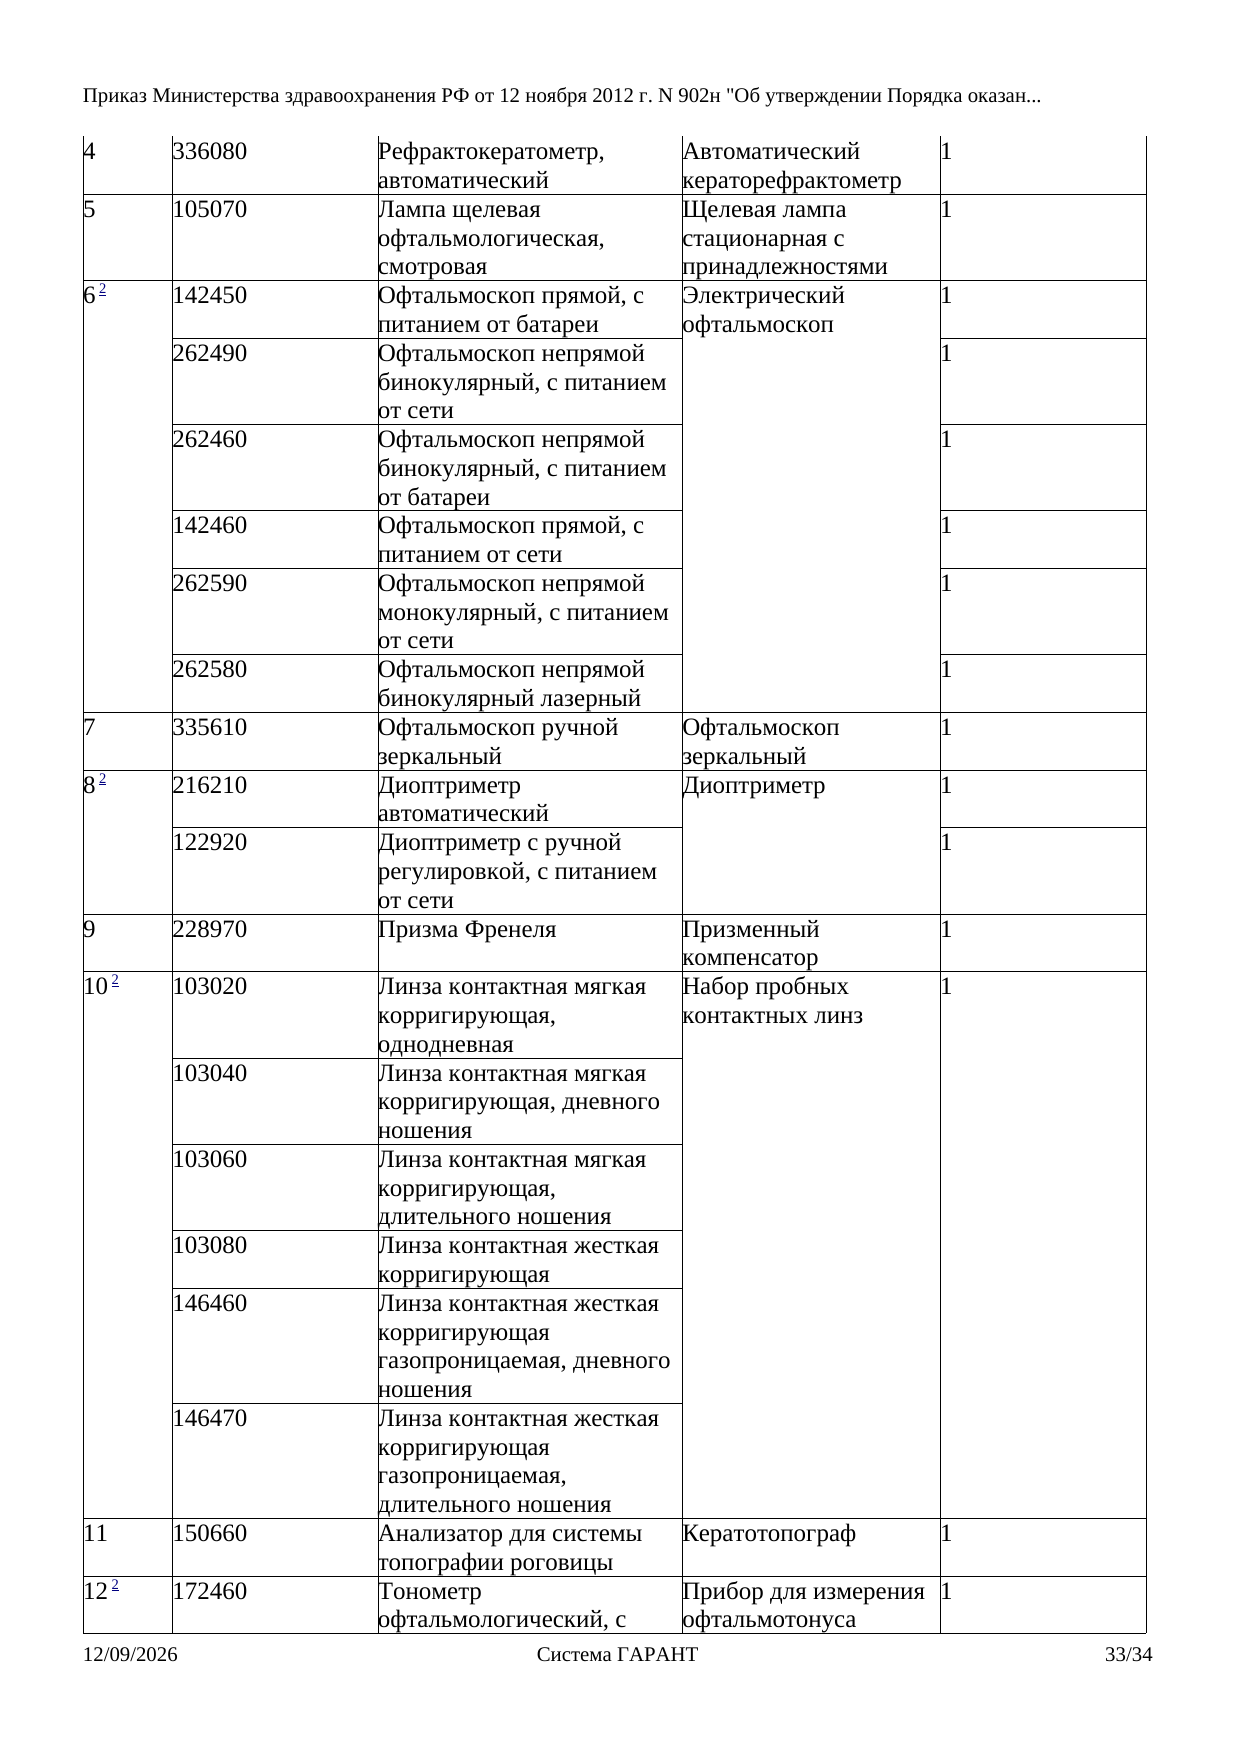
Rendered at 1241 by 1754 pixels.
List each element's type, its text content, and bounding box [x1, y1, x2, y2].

table_cell 142450 [173, 281, 378, 338]
table_cell 262460 [173, 425, 378, 510]
table_cell 262490 [173, 339, 378, 424]
table_cell 216210 [173, 771, 378, 827]
table_cell Набор пробных контактных линз [683, 972, 940, 1518]
table_cell 4 [84, 136, 172, 194]
table_cell 105070 [173, 195, 378, 280]
table_cell 103020 [173, 972, 378, 1058]
table_cell 1 [941, 972, 1146, 1518]
table_cell 10 2 [84, 972, 172, 1518]
table_cell 172460 [173, 1577, 378, 1633]
table_cell Электрический офтальмоскоп [683, 281, 940, 712]
table_cell Офтальмоскоп непрямой бинокулярный, с питанием от батареи [379, 425, 682, 510]
table_cell 1 [941, 771, 1146, 827]
table_cell Линза контактная мягкая корригирующая, однодневная [379, 972, 682, 1058]
table_cell 11 [84, 1519, 172, 1576]
table_cell 1 [941, 511, 1146, 568]
table_cell 1 [941, 339, 1146, 424]
table_cell 12 2 [84, 1577, 172, 1633]
table_cell 8 2 [84, 771, 172, 914]
table_cell Призма Френеля [379, 915, 682, 971]
table_cell 262590 [173, 569, 378, 654]
table_cell 7 [84, 713, 172, 770]
table_cell 146460 [173, 1289, 378, 1403]
table_cell 1 [941, 195, 1146, 280]
table_cell 103060 [173, 1145, 378, 1230]
table_cell 335610 [173, 713, 378, 770]
table_cell 150660 [173, 1519, 378, 1576]
table_cell 228970 [173, 915, 378, 971]
table_cell Прибор для измерения офтальмотонуса [683, 1577, 940, 1633]
table_cell Линза контактная жесткая корригирующая газопроницаемая, длительного ношения [379, 1404, 682, 1518]
table_cell 1 [941, 828, 1146, 914]
table_cell Офтальмоскоп непрямой монокулярный, с питанием от сети [379, 569, 682, 654]
table_cell Щелевая лампа стационарная с принадлежностями [683, 195, 940, 280]
table_cell Офтальмоскоп непрямой бинокулярный, с питанием от сети [379, 339, 682, 424]
table_cell 1 [941, 136, 1146, 194]
table_cell Анализатор для системы топографии роговицы [379, 1519, 682, 1576]
table_cell 146470 [173, 1404, 378, 1518]
table_cell 262580 [173, 655, 378, 712]
table_cell 1 [941, 713, 1146, 770]
table_cell 6 2 [84, 281, 172, 712]
table_cell Лампа щелевая офтальмологическая, смотровая [379, 195, 682, 280]
table_cell 5 [84, 195, 172, 280]
table_cell Диоптриметр [683, 771, 940, 914]
table_cell Кератотопограф [683, 1519, 940, 1576]
table_cell 103080 [173, 1231, 378, 1288]
table_cell 1 [941, 425, 1146, 510]
table_cell 1 [941, 915, 1146, 971]
table_cell Призменный компенсатор [683, 915, 940, 971]
table_cell Рефрактокератометр, автоматический [379, 136, 682, 194]
table_cell Офтальмоскоп зеркальный [683, 713, 940, 770]
table_cell 103040 [173, 1059, 378, 1144]
table_cell Офтальмоскоп непрямой бинокулярный лазерный [379, 655, 682, 712]
table_cell Диоптриметр автоматический [379, 771, 682, 827]
table_cell 142460 [173, 511, 378, 568]
table_cell Диоптриметр с ручной регулировкой, с питанием от сети [379, 828, 682, 914]
table_cell 1 [941, 1519, 1146, 1576]
table_cell Офтальмоскоп прямой, с питанием от батареи [379, 281, 682, 338]
table_cell 1 [941, 655, 1146, 712]
table_cell 122920 [173, 828, 378, 914]
table_cell Линза контактная жесткая корригирующая [379, 1231, 682, 1288]
table_cell Офтальмоскоп ручной зеркальный [379, 713, 682, 770]
table_cell Тонометр офтальмологический, с [379, 1577, 682, 1633]
table_cell Линза контактная мягкая корригирующая, длительного ношения [379, 1145, 682, 1230]
table_cell Офтальмоскоп прямой, с питанием от сети [379, 511, 682, 568]
table_cell 9 [84, 915, 172, 971]
table_cell 336080 [173, 136, 378, 194]
table_cell Линза контактная мягкая корригирующая, дневного ношения [379, 1059, 682, 1144]
table_cell 1 [941, 281, 1146, 338]
table_cell Автоматический кераторефрактометр [683, 136, 940, 194]
table_cell 1 [941, 1577, 1146, 1633]
table_cell Линза контактная жесткая корригирующая газопроницаемая, дневного ношения [379, 1289, 682, 1403]
table_cell 1 [941, 569, 1146, 654]
